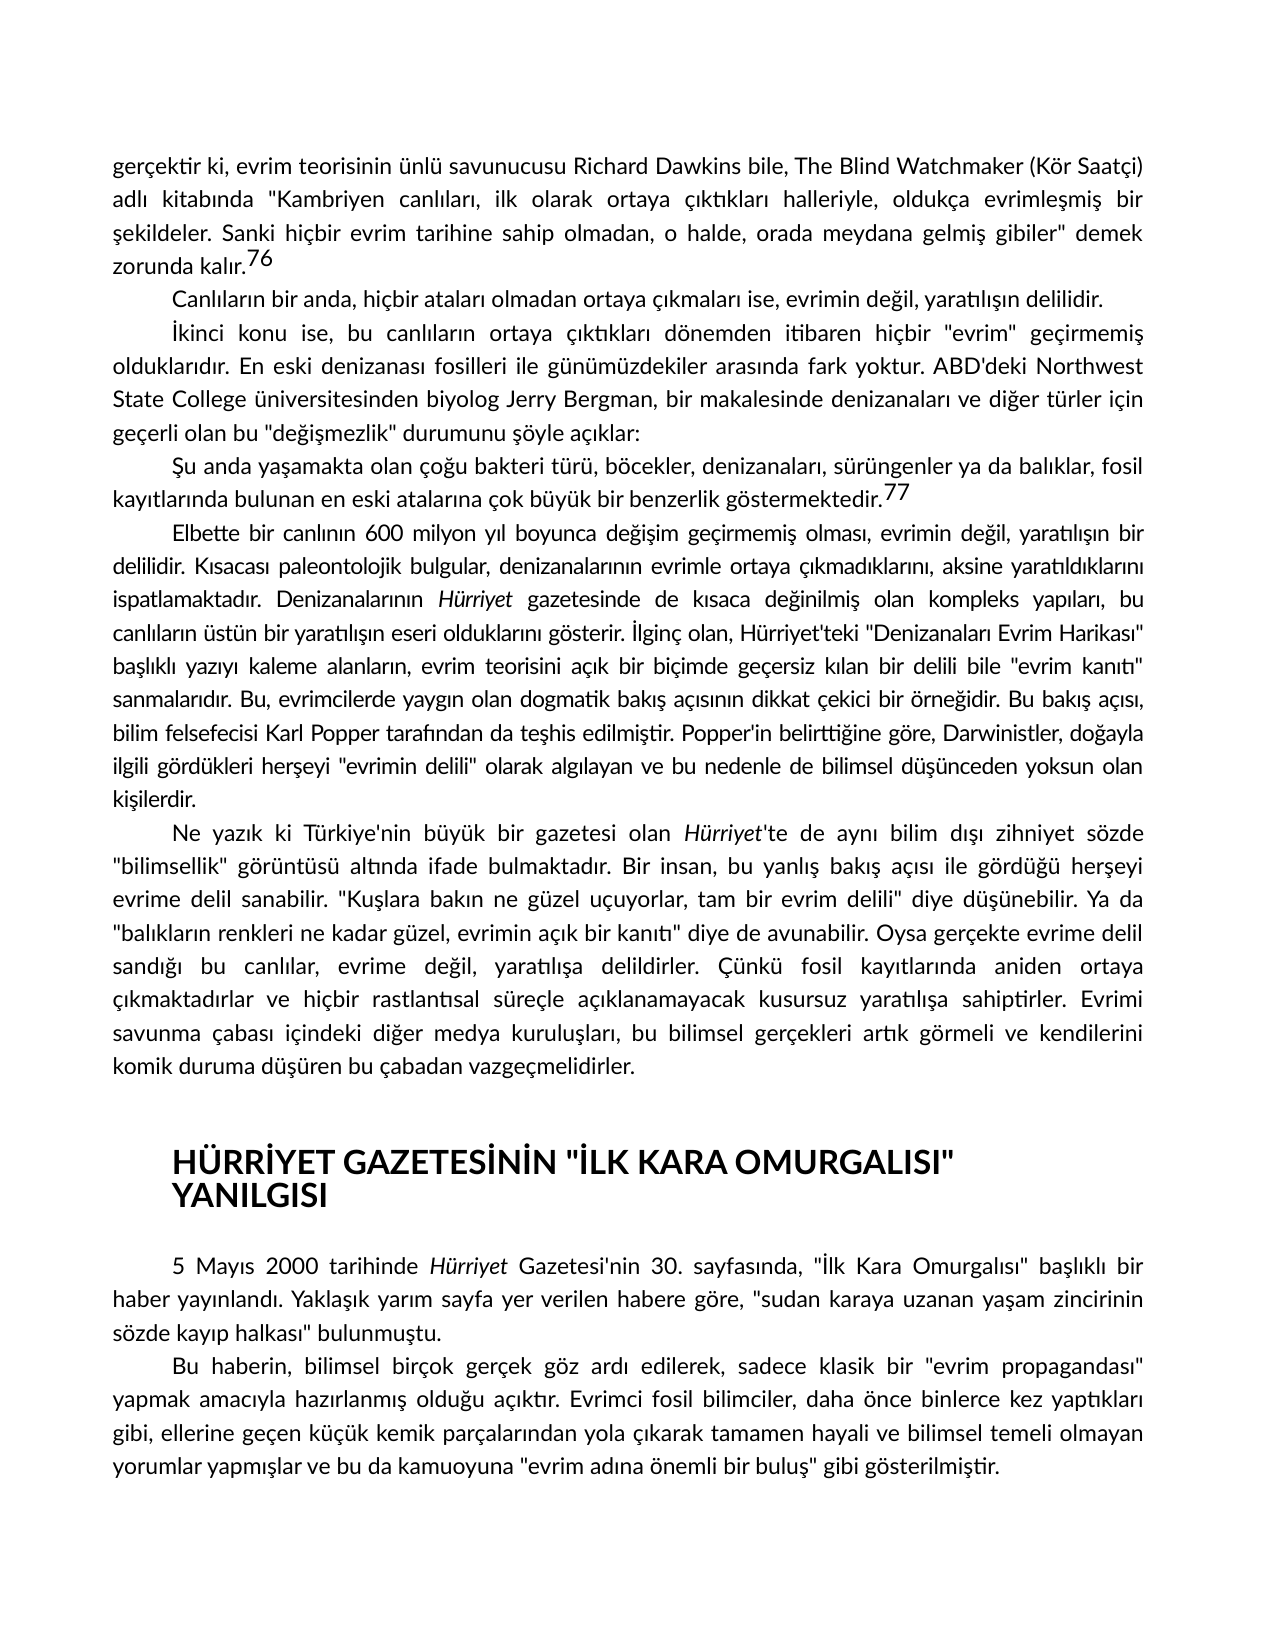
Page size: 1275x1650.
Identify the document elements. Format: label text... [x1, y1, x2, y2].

text Bu haberin, bilimsel birçok gerçek göz ardı edilerek, sadece klasik bir "evrim propagandası" yapmak amacıyla hazırlanmış olduğu açıktır. Evrimci fosil bilimciler, daha önce binlerce kez yaptıkları gibi, ellerine geçen küçük kemik parçalarından yola çıkarak tamamen hayali ve bilimsel temeli olmayan yorumlar yapmışlar ve bu da kamuoyuna "evrim adına önemli bir buluş" gibi gösterilmiştir. [112, 1348, 1145, 1481]
text İkinci konu ise, bu canlıların ortaya çıktıkları dönemden itibaren hiçbir "evrim" geçirmemiş olduklarıdır. En eski denizanası fosilleri ile günümüzdekiler arasında fark yoktur. ABD'deki Northwest State College üniversitesinden biyolog Jerry Bergman, bir makalesinde denizanaları ve diğer türler için geçerli olan bu "değişmezlik" durumunu şöyle açıklar: [112, 314, 1145, 448]
text Ne yazık ki Türkiye'nin büyük bir gazetesi olan Hürriyet'te de aynı bilim dışı zihniyet sözde "bilimsellik" görüntüsü altında ifade bulmaktadır. Bir insan, bu yanlış bakış açısı ile gördüğü herşeyi evrime delil sanabilir. "Kuşlara bakın ne güzel uçuyorlar, tam bir evrim delili" diye düşünebilir. Ya da "balıkların renkleri ne kadar güzel, evrimin açık bir kanıtı" diye de avunabilir. Oysa gerçekte evrime delil sandığı bu canlılar, evrime değil, yaratılışa delildirler. Çünkü fosil kayıtlarında aniden ortaya çıkmaktadırlar ve hiçbir rastlantısal süreçle açıklanamayacak kusursuz yaratılışa sahiptirler. Evrimi savunma çabası içindeki diğer medya kuruluşları, bu bilimsel gerçekleri artık görmeli ve kendilerini komik duruma düşüren bu çabadan vazgeçmelidirler. [112, 814, 1145, 1081]
text 5 Mayıs 2000 tarihinde Hürriyet Gazetesi'nin 30. sayfasında, "İlk Kara Omurgalısı" başlıklı bir haber yayınlandı. Yaklaşık yarım sayfa yer verilen habere göre, "sudan karaya uzanan yaşam zincirinin sözde kayıp halkası" bulunmuştu. [112, 1248, 1145, 1348]
text YANILGISI [112, 1181, 1145, 1214]
text gerçektir ki, evrim teorisinin ünlü savunucusu Richard Dawkins bile, The Blind Watchmaker (Kör Saatçi) adlı kitabında "Kambriyen canlıları, ilk olarak ortaya çıktıkları halleriyle, oldukça evrimleşmiş bir şekildeler. Sanki hiçbir evrim tarihine sahip olmadan, o halde, orada meydana gelmiş gibiler" demek zorunda kalır.76 [112, 148, 1145, 281]
text HÜRRİYET GAZETESİNİN "İLK KARA OMURGALISI" [112, 1148, 1145, 1181]
text Elbette bir canlının 600 milyon yıl boyunca değişim geçirmemiş olması, evrimin değil, yaratılışın bir delilidir. Kısacası paleontolojik bulgular, denizanalarının evrimle ortaya çıkmadıklarını, aksine yaratıldıklarını ispatlamaktadır. Denizanalarının Hürriyet gazetesinde de kısaca değinilmiş olan kompleks yapıları, bu canlıların üstün bir yaratılışın eseri olduklarını gösterir. İlginç olan, Hürriyet'teki "Denizanaları Evrim Harikası" başlıklı yazıyı kaleme alanların, evrim teorisini açık bir biçimde geçersiz kılan bir delili bile "evrim kanıtı" sanmalarıdır. Bu, evrimcilerde yaygın olan dogmatik bakış açısının dikkat çekici bir örneğidir. Bu bakış açısı, bilim felsefecisi Karl Popper tarafından da teşhis edilmiştir. Popper'in belirttiğine göre, Darwinistler, doğayla ilgili gördükleri herşeyi "evrimin delili" olarak algılayan ve bu nedenle de bilimsel düşünceden yoksun olan kişilerdir. [112, 514, 1145, 814]
text Canlıların bir anda, hiçbir ataları olmadan ortaya çıkmaları ise, evrimin değil, yaratılışın delilidir. [112, 281, 1145, 314]
text Şu anda yaşamakta olan çoğu bakteri türü, böcekler, denizanaları, sürüngenler ya da balıklar, fosil kayıtlarında bulunan en eski atalarına çok büyük bir benzerlik göstermektedir.77 [112, 448, 1145, 514]
